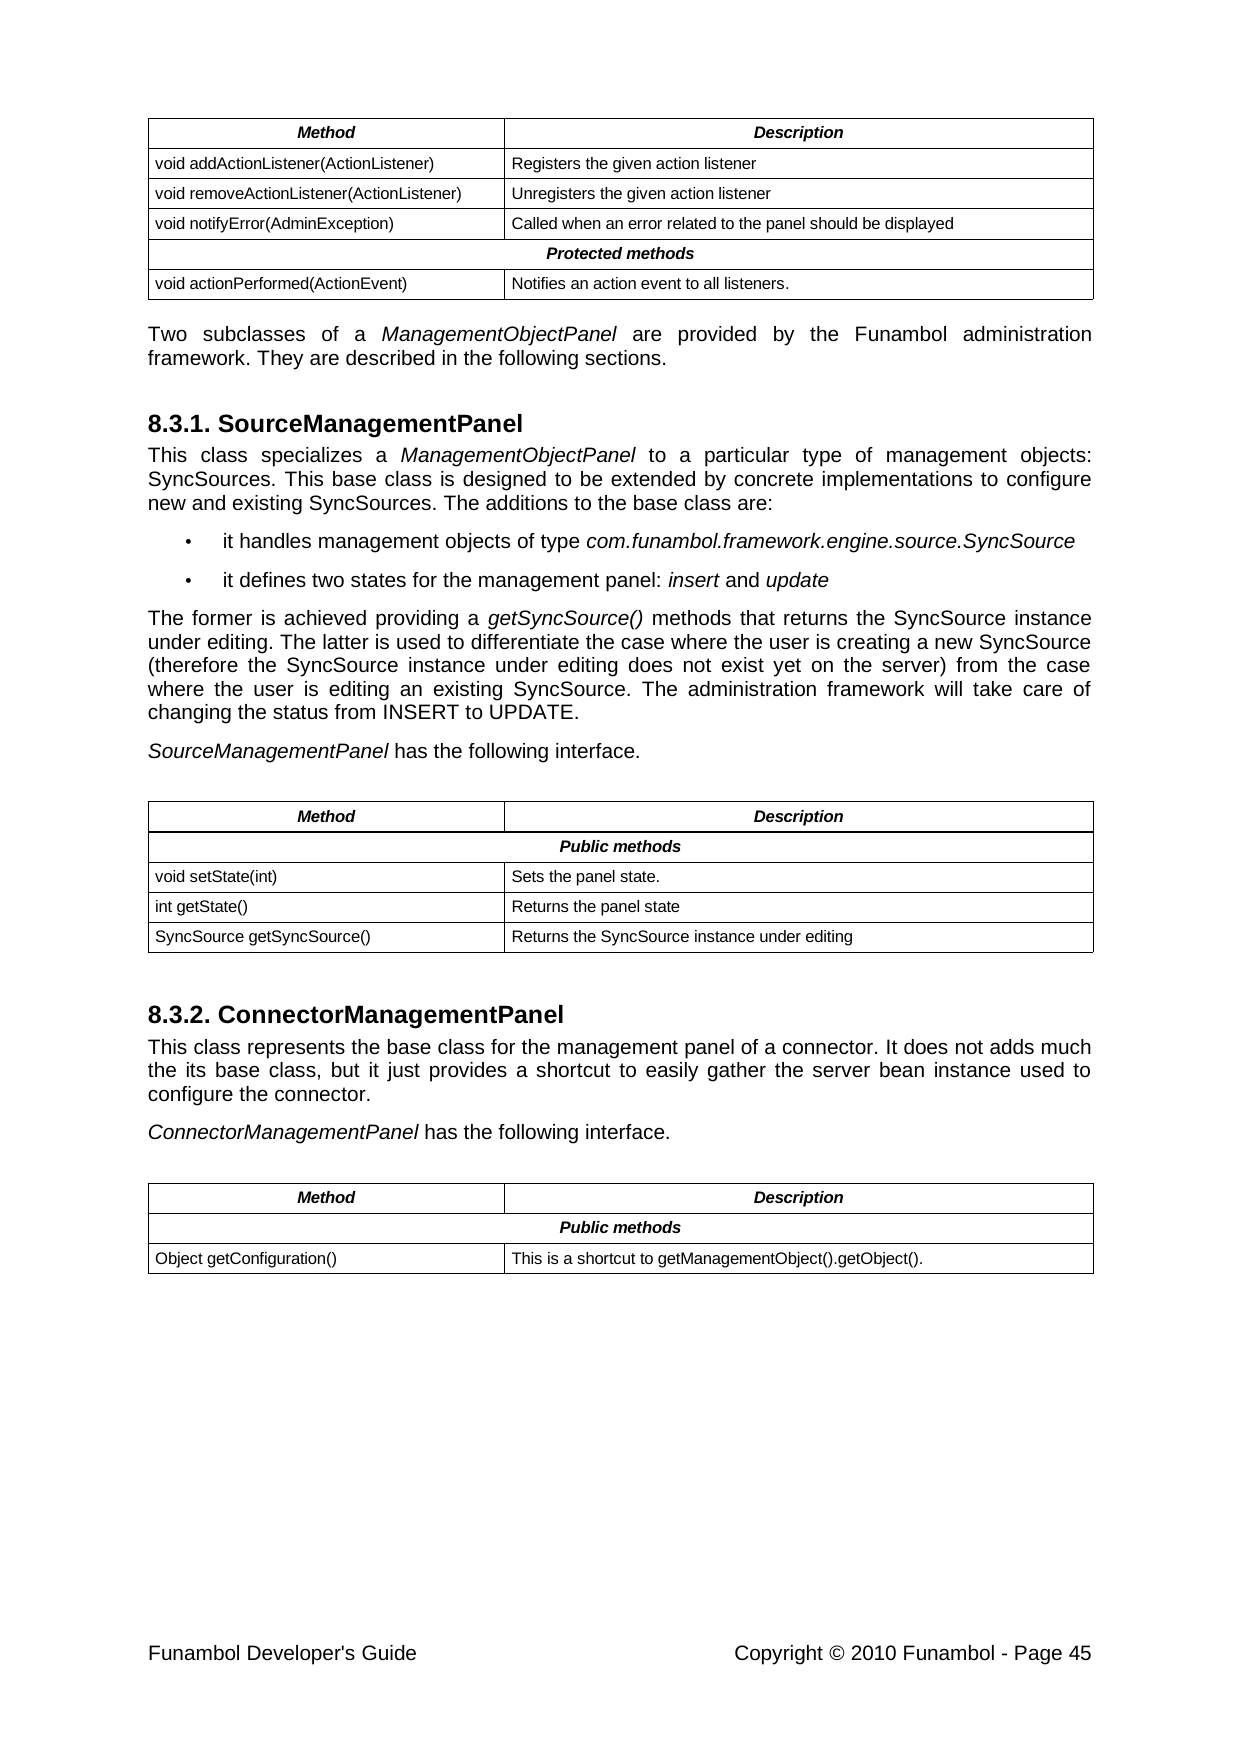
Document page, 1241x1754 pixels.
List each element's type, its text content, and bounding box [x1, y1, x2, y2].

table_cell Object getConfiguration() [149, 1244, 504, 1273]
list it defines two states for the management panel: insert and update [185, 568, 1093, 592]
table_header Description [505, 802, 1093, 831]
table_cell void setState(int) [149, 863, 504, 892]
table_cell Returns the panel state [505, 893, 1093, 922]
text The former is achieved providing a getSyncSource() methods that returns the SyncSource instance under editing. The latter is used to differentiate the case where the user is creating a new SyncSource (therefore the SyncSource instance under editing does not exist yet on the server) from the case where the user is editing an existing SyncSource. The administration framework will take care of changing the status from INSERT to UPDATE. [148, 607, 1093, 724]
table_cell Unregisters the given action listener [505, 179, 1093, 208]
table_cell void actionPerformed(ActionEvent) [149, 270, 504, 299]
table_cell Called when an error related to the panel should be displayed [505, 209, 1093, 239]
text This class specializes a ManagementObjectPanel to a particular type of management objects: SyncSources. This base class is designed to be extended by concrete implementations to configure new and existing SyncSources. The additions to the base class are: [148, 444, 1093, 514]
table_cell void addActionListener(ActionListener) [149, 149, 504, 178]
table_header Description [505, 119, 1093, 148]
subtitle SourceManagementPanel [148, 409, 1093, 438]
subtitle ConnectorManagementPanel [148, 1001, 1093, 1029]
table_cell Public methods [149, 1214, 1093, 1243]
table_cell Registers the given action listener [505, 149, 1093, 178]
table_header Method [149, 802, 504, 831]
text This class represents the base class for the management panel of a connector. It does not adds much the its base class, but it just provides a shortcut to easily gather the server bean instance used to configure the connector. [148, 1035, 1093, 1106]
table_cell Protected methods [149, 240, 1093, 269]
table_cell Sets the panel state. [505, 863, 1093, 892]
table_cell SyncSource getSyncSource() [149, 923, 504, 952]
table_header Method [149, 1184, 504, 1213]
table_cell void notifyError(AdminException) [149, 209, 504, 239]
table_cell Public methods [149, 833, 1093, 862]
table_cell Returns the SyncSource instance under editing [505, 923, 1093, 952]
table_cell int getState() [149, 893, 504, 922]
text ConnectorManagementPanel has the following interface. [148, 1121, 1093, 1144]
list it handles management objects of type com.funambol.framework.engine.source.SyncSource [185, 529, 1093, 553]
text SourceManagementPanel has the following interface. [148, 739, 1093, 763]
table_cell Notifies an action event to all listeners. [505, 270, 1093, 299]
text Two subclasses of a ManagementObjectPanel are provided by the Funambol administration framework. They are described in the following sections. [148, 322, 1093, 369]
table_header Method [149, 119, 504, 148]
table_cell This is a shortcut to getManagementObject().getObject(). [505, 1244, 1093, 1273]
table_cell void removeActionListener(ActionListener) [149, 179, 504, 208]
table_header Description [505, 1184, 1093, 1213]
